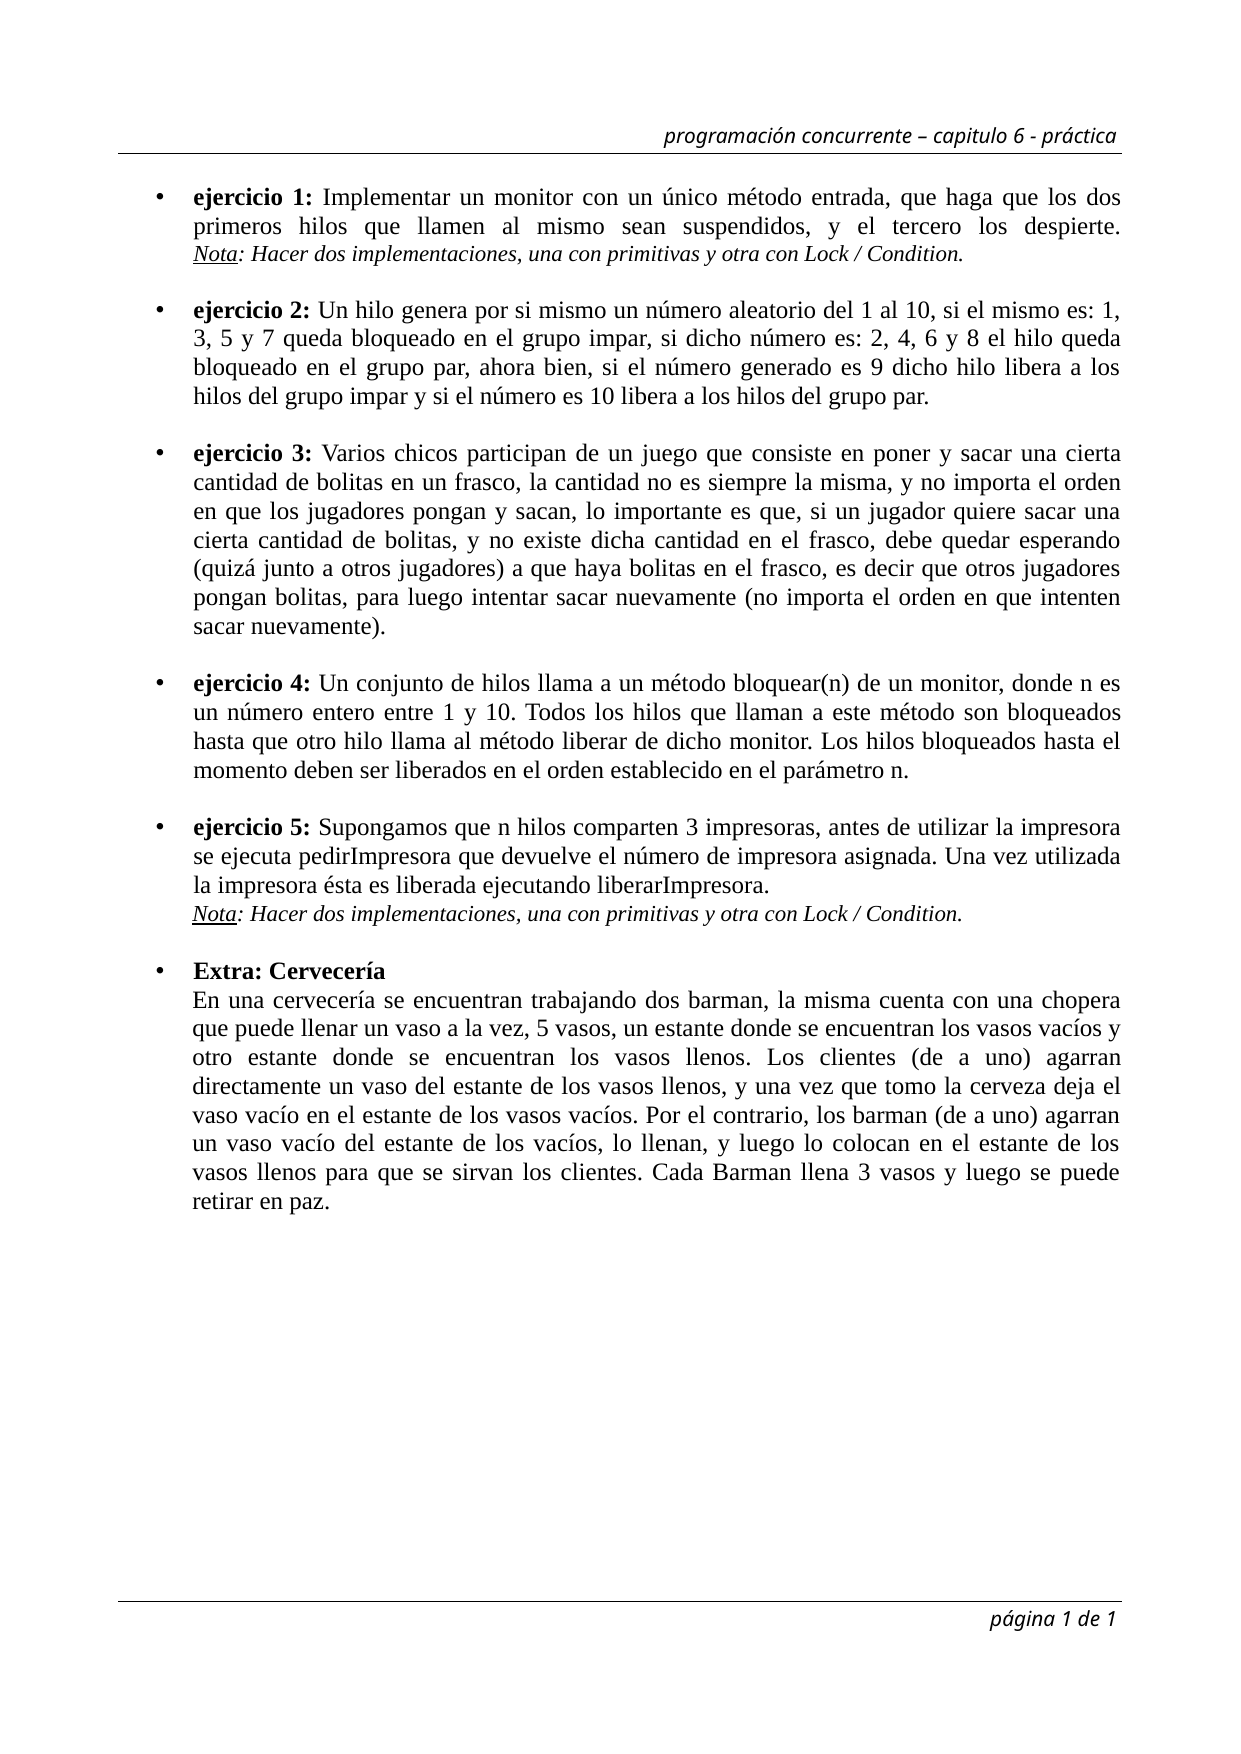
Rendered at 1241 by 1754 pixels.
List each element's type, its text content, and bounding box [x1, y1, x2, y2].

text Nota: Hacer dos implementaciones, una con primitivas y otra con Lock / Condition. [118, 898, 1122, 927]
text En una cervecería se encuentran trabajando dos barman, la misma cuenta con una chopera que puede llenar un vaso a la vez, 5 vasos, un estante donde se encuentran los vasos vacíos y otro estante donde se encuentran los vasos llenos. Los clientes (de a uno) agarran directamente un vaso del estante de los vasos llenos, y una vez que tomo la cerveza deja el vaso vacío en el estante de los vasos vacíos. Por el contrario, los barman (de a uno) agarran un vaso vacío del estante de los vacíos, lo llenan, y luego lo colocan en el estante de los vasos llenos para que se sirvan los clientes. Cada Barman llena 3 vasos y luego se puede retirar en paz. [118, 985, 1122, 1215]
list ejercicio 1: Implementar un monitor con un único método entrada, que haga que los dos primeros hilos que llamen al mismo sean suspendidos, y el tercero los despierte. Nota: Hacer dos implementaciones, una con primitivas y otra con Lock / Condition. [156, 182, 1122, 266]
list ejercicio 3: Varios chicos participan de un juego que consiste en poner y sacar una cierta cantidad de bolitas en un frasco, la cantidad no es siempre la misma, y no importa el orden en que los jugadores pongan y sacan, lo importante es que, si un jugador quiere sacar una cierta cantidad de bolitas, y no existe dicha cantidad en el frasco, debe quedar esperando (quizá junto a otros jugadores) a que haya bolitas en el frasco, es decir que otros jugadores pongan bolitas, para luego intentar sacar nuevamente (no importa el orden en que intenten sacar nuevamente). [156, 438, 1122, 640]
list ejercicio 4: Un conjunto de hilos llama a un método bloquear(n) de un monitor, donde n es un número entero entre 1 y 10. Todos los hilos que llaman a este método son bloqueados hasta que otro hilo llama al método liberar de dicho monitor. Los hilos bloqueados hasta el momento deben ser liberados en el orden establecido en el parámetro n. [156, 668, 1122, 783]
list ejercicio 2: Un hilo genera por si mismo un número aleatorio del 1 al 10, si el mismo es: 1, 3, 5 y 7 queda bloqueado en el grupo impar, si dicho número es: 2, 4, 6 y 8 el hilo queda bloqueado en el grupo par, ahora bien, si el número generado es 9 dicho hilo libera a los hilos del grupo impar y si el número es 10 libera a los hilos del grupo par. [156, 295, 1122, 410]
list Extra: Cervecería [156, 956, 1122, 985]
list ejercicio 5: Supongamos que n hilos comparten 3 impresoras, antes de utilizar la impresora se ejecuta pedirImpresora que devuelve el número de impresora asignada. Una vez utilizada la impresora ésta es liberada ejecutando liberarImpresora. [156, 812, 1122, 898]
